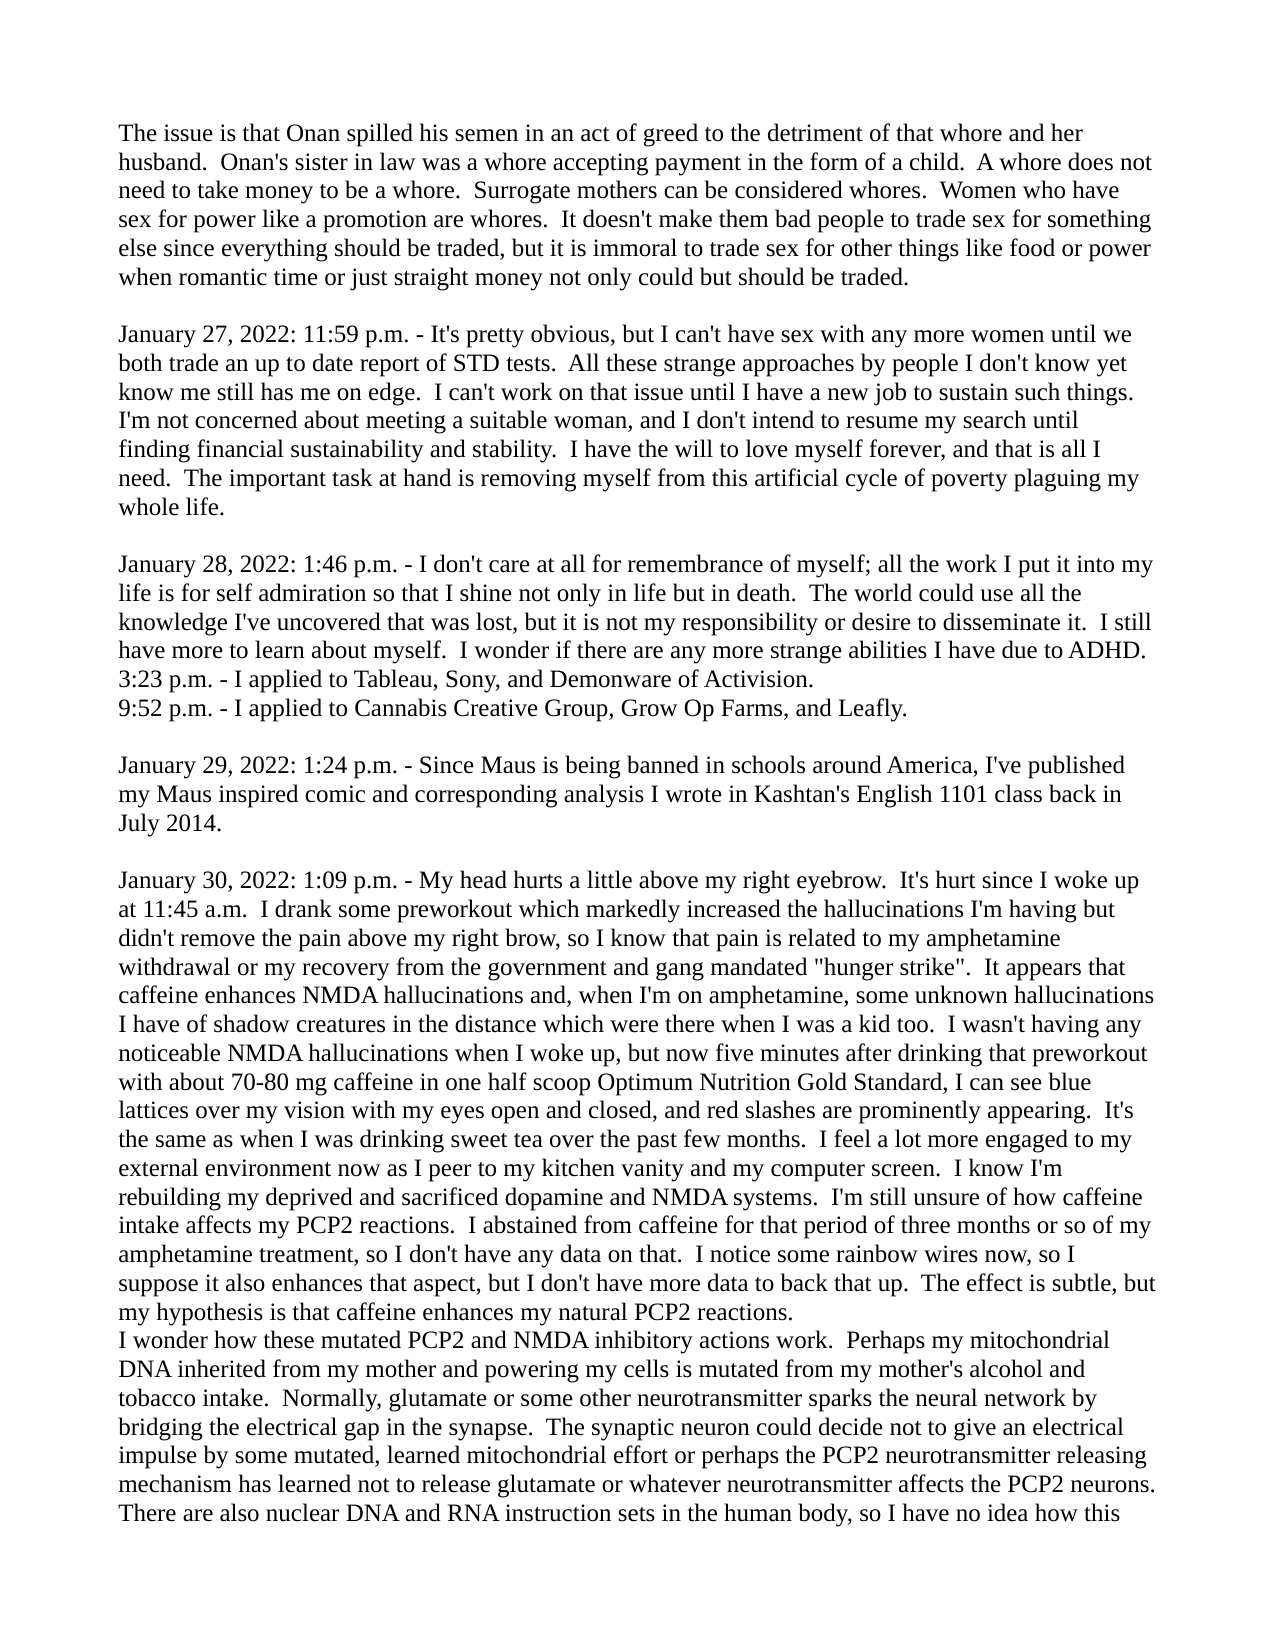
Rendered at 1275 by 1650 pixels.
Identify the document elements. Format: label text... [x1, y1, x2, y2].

text 9:52 p.m. - I applied to Cannabis Creative Group, Grow Op Farms, and Leafly. [118, 693, 1157, 722]
text The issue is that Onan spilled his semen in an act of greed to the detriment of that whore and her husband. Onan's sister in law was a whore accepting payment in the form of a child. A whore does not need to take money to be a whore. Surrogate mothers can be considered whores. Women who have sex for power like a promotion are whores. It doesn't make them bad people to trade sex for something else since everything should be traded, but it is immoral to trade sex for other things like food or power when romantic time or just straight money not only could but should be traded. [118, 118, 1157, 291]
text January 28, 2022: 1:46 p.m. - I don't care at all for remembrance of myself; all the work I put it into my life is for self admiration so that I shine not only in life but in death. The world could use all the knowledge I've uncovered that was lost, but it is not my responsibility or desire to disseminate it. I still have more to learn about myself. I wonder if there are any more strange abilities I have due to ADHD. [118, 549, 1157, 664]
text January 29, 2022: 1:24 p.m. - Since Maus is being banned in schools around America, I've published my Maus inspired comic and corresponding analysis I wrote in Kashtan's English 1101 class back in July 2014. [118, 751, 1157, 837]
text January 27, 2022: 11:59 p.m. - It's pretty obvious, but I can't have sex with any more women until we both trade an up to date report of STD tests. All these strange approaches by people I don't know yet know me still has me on edge. I can't work on that issue until I have a new job to sustain such things. I'm not concerned about meeting a suitable woman, and I don't intend to resume my search until finding financial sustainability and stability. I have the will to love myself forever, and that is all I need. The important task at hand is removing myself from this artificial cycle of poverty plaguing my whole life. [118, 319, 1157, 521]
text 3:23 p.m. - I applied to Tableau, Sony, and Demonware of Activision. [118, 664, 1157, 693]
text I wonder how these mutated PCP2 and NMDA inhibitory actions work. Perhaps my mitochondrial DNA inherited from my mother and powering my cells is mutated from my mother's alcohol and tobacco intake. Normally, glutamate or some other neurotransmitter sparks the neural network by bridging the electrical gap in the synapse. The synaptic neuron could decide not to give an electrical impulse by some mutated, learned mitochondrial effort or perhaps the PCP2 neurotransmitter releasing mechanism has learned not to release glutamate or whatever neurotransmitter affects the PCP2 neurons. There are also nuclear DNA and RNA instruction sets in the human body, so I have no idea how this [118, 1326, 1157, 1527]
text January 30, 2022: 1:09 p.m. - My head hurts a little above my right eyebrow. It's hurt since I woke up at 11:45 a.m. I drank some preworkout which markedly increased the hallucinations I'm having but didn't remove the pain above my right brow, so I know that pain is related to my amphetamine withdrawal or my recovery from the government and gang mandated "hunger strike". It appears that caffeine enhances NMDA hallucinations and, when I'm on amphetamine, some unknown hallucinations I have of shadow creatures in the distance which were there when I was a kid too. I wasn't having any noticeable NMDA hallucinations when I woke up, but now five minutes after drinking that preworkout with about 70-80 mg caffeine in one half scoop Optimum Nutrition Gold Standard, I can see blue lattices over my vision with my eyes open and closed, and red slashes are prominently appearing. It's the same as when I was drinking sweet tea over the past few months. I feel a lot more engaged to my external environment now as I peer to my kitchen vanity and my computer screen. I know I'm rebuilding my deprived and sacrificed dopamine and NMDA systems. I'm still unsure of how caffeine intake affects my PCP2 reactions. I abstained from caffeine for that period of three months or so of my amphetamine treatment, so I don't have any data on that. I notice some rainbow wires now, so I suppose it also enhances that aspect, but I don't have more data to back that up. The effect is subtle, but my hypothesis is that caffeine enhances my natural PCP2 reactions. [118, 866, 1157, 1326]
